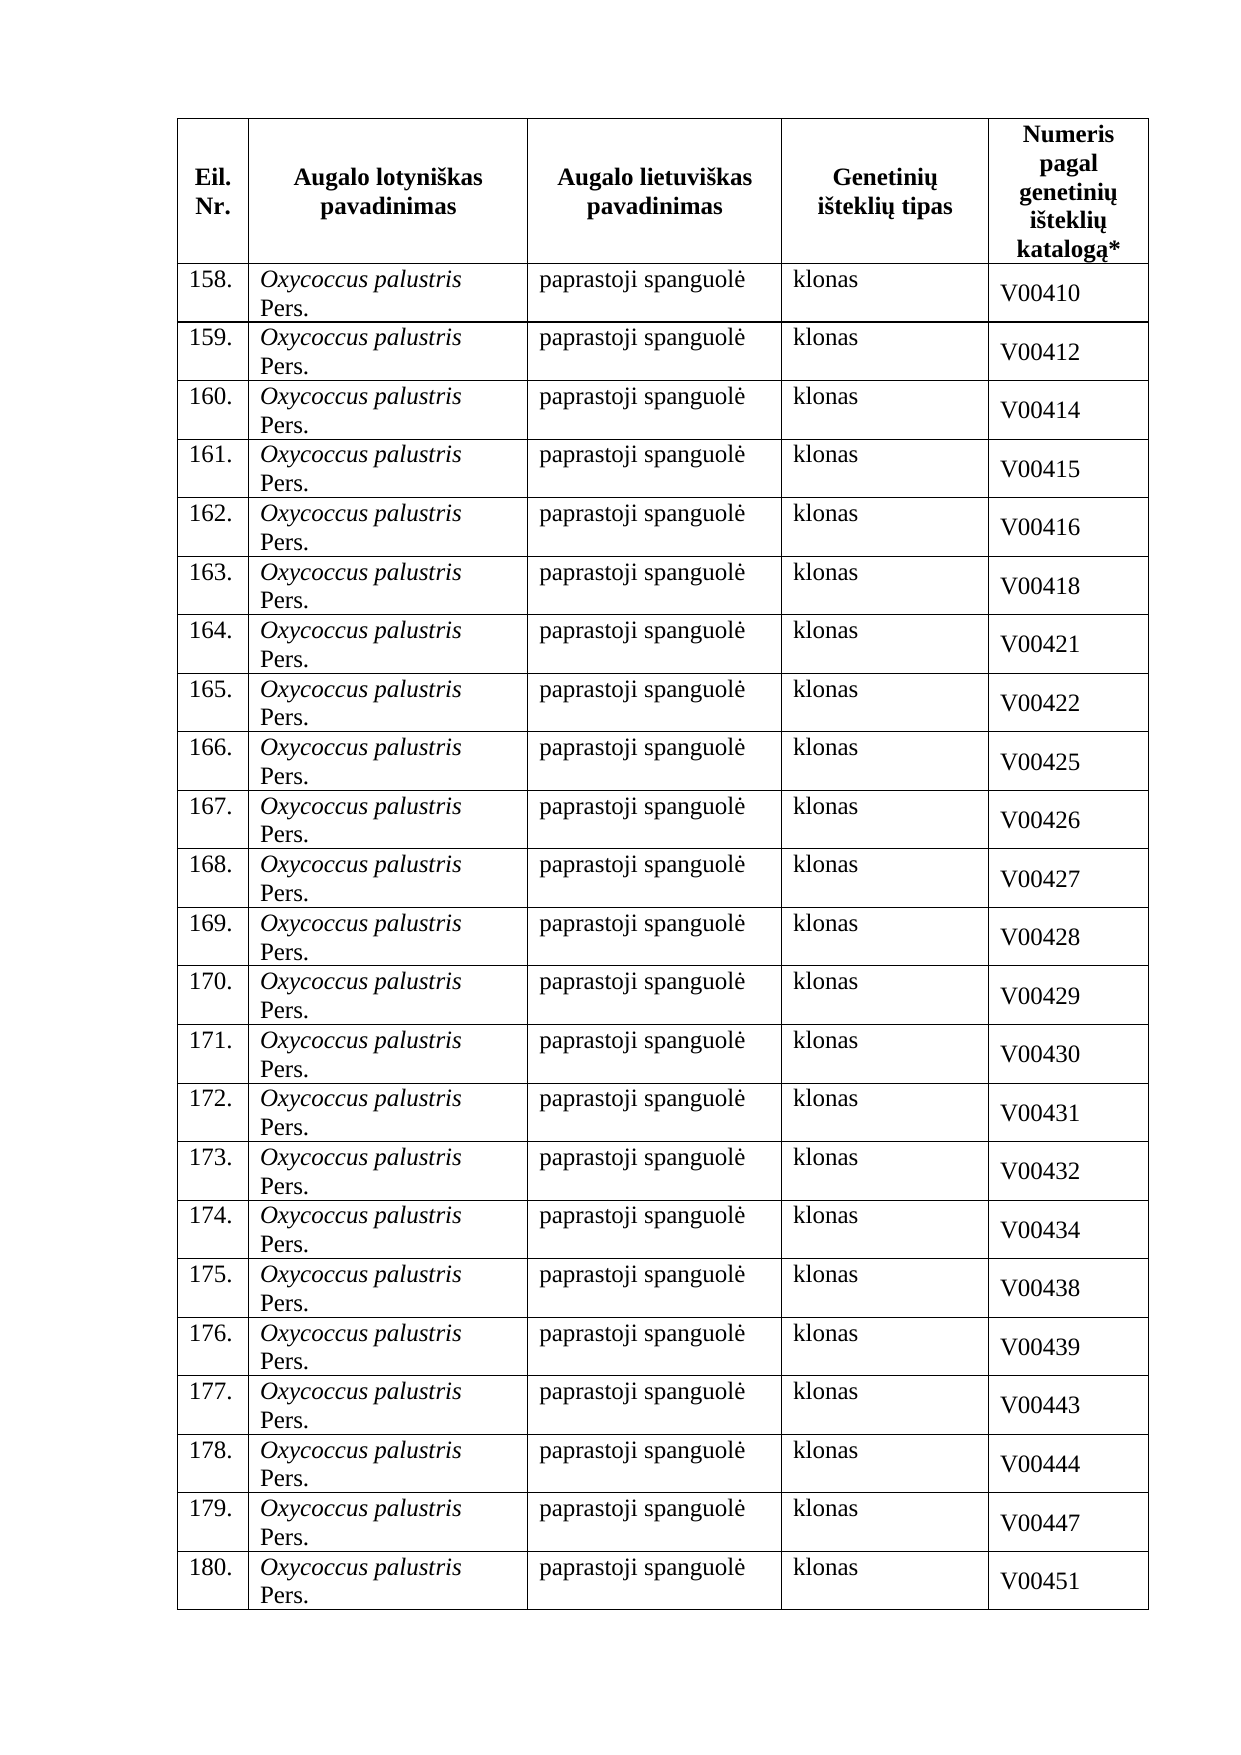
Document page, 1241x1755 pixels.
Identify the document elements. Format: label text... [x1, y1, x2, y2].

table_cell Oxycoccus palustris Pers. [249, 381, 527, 438]
table_cell paprastoji spanguolė [528, 1142, 781, 1199]
table_cell paprastoji spanguolė [528, 1259, 781, 1317]
table_cell klonas [782, 1435, 988, 1492]
table_cell klonas [782, 1493, 988, 1551]
table_cell Oxycoccus palustris Pers. [249, 323, 527, 380]
table_cell paprastoji spanguolė [528, 966, 781, 1024]
table_cell V00439 [989, 1318, 1148, 1375]
table_cell Oxycoccus palustris Pers. [249, 849, 527, 907]
table_cell V00431 [989, 1084, 1148, 1141]
table_cell 174. [178, 1201, 248, 1258]
table_header Eil. Nr. [178, 119, 248, 263]
table_cell V00421 [989, 615, 1148, 673]
table_header Augalo lietuviškas pavadinimas [528, 119, 781, 263]
table_cell 170. [178, 966, 248, 1024]
table_cell klonas [782, 966, 988, 1024]
table_cell paprastoji spanguolė [528, 674, 781, 731]
table_cell paprastoji spanguolė [528, 1435, 781, 1492]
table_cell klonas [782, 323, 988, 380]
table_cell V00438 [989, 1259, 1148, 1317]
table_cell V00418 [989, 557, 1148, 614]
table_cell paprastoji spanguolė [528, 1493, 781, 1551]
table_cell klonas [782, 498, 988, 556]
table_cell 179. [178, 1493, 248, 1551]
table_cell 171. [178, 1025, 248, 1082]
table_cell klonas [782, 1201, 988, 1258]
table_cell Oxycoccus palustris Pers. [249, 440, 527, 497]
table_cell V00412 [989, 323, 1148, 380]
table_cell paprastoji spanguolė [528, 849, 781, 907]
table_cell paprastoji spanguolė [528, 1376, 781, 1434]
table_cell paprastoji spanguolė [528, 732, 781, 790]
table_cell Oxycoccus palustris Pers. [249, 1142, 527, 1199]
table_cell Oxycoccus palustris Pers. [249, 1552, 527, 1609]
table_cell V00410 [989, 264, 1148, 321]
table_cell 169. [178, 908, 248, 965]
table_cell V00444 [989, 1435, 1148, 1492]
table_cell V00414 [989, 381, 1148, 438]
table_cell Oxycoccus palustris Pers. [249, 1025, 527, 1082]
table_cell V00427 [989, 849, 1148, 907]
table_cell 158. [178, 264, 248, 321]
table_cell 164. [178, 615, 248, 673]
table_cell Oxycoccus palustris Pers. [249, 615, 527, 673]
table_cell klonas [782, 849, 988, 907]
table_cell V00422 [989, 674, 1148, 731]
table_cell klonas [782, 908, 988, 965]
table_cell klonas [782, 674, 988, 731]
table_cell Oxycoccus palustris Pers. [249, 498, 527, 556]
table_cell paprastoji spanguolė [528, 791, 781, 848]
table_cell V00451 [989, 1552, 1148, 1609]
table_cell 173. [178, 1142, 248, 1199]
table_cell 180. [178, 1552, 248, 1609]
table_cell Oxycoccus palustris Pers. [249, 674, 527, 731]
table_cell Oxycoccus palustris Pers. [249, 1201, 527, 1258]
table_cell paprastoji spanguolė [528, 1201, 781, 1258]
table_cell 176. [178, 1318, 248, 1375]
table_cell paprastoji spanguolė [528, 498, 781, 556]
table_cell 177. [178, 1376, 248, 1434]
table_cell V00426 [989, 791, 1148, 848]
table_cell V00416 [989, 498, 1148, 556]
table_cell V00447 [989, 1493, 1148, 1551]
table_cell 178. [178, 1435, 248, 1492]
table_cell paprastoji spanguolė [528, 381, 781, 438]
table_cell paprastoji spanguolė [528, 440, 781, 497]
table_cell klonas [782, 1552, 988, 1609]
table_cell 165. [178, 674, 248, 731]
table_cell 172. [178, 1084, 248, 1141]
table_cell Oxycoccus palustris Pers. [249, 908, 527, 965]
table_cell klonas [782, 264, 988, 321]
table_cell klonas [782, 1318, 988, 1375]
table_cell paprastoji spanguolė [528, 1025, 781, 1082]
table_cell V00415 [989, 440, 1148, 497]
table_cell 166. [178, 732, 248, 790]
table_header Genetinių išteklių tipas [782, 119, 988, 263]
table_cell klonas [782, 791, 988, 848]
table_cell klonas [782, 1142, 988, 1199]
table_header Augalo lotyniškas pavadinimas [249, 119, 527, 263]
table_cell klonas [782, 1084, 988, 1141]
table_cell V00425 [989, 732, 1148, 790]
table_cell 160. [178, 381, 248, 438]
table_cell Oxycoccus palustris Pers. [249, 1493, 527, 1551]
table_cell paprastoji spanguolė [528, 323, 781, 380]
table_cell 161. [178, 440, 248, 497]
table_cell Oxycoccus palustris Pers. [249, 1376, 527, 1434]
table_cell klonas [782, 1025, 988, 1082]
table_cell paprastoji spanguolė [528, 1318, 781, 1375]
table_cell V00443 [989, 1376, 1148, 1434]
table_cell V00434 [989, 1201, 1148, 1258]
table_cell 162. [178, 498, 248, 556]
table_cell paprastoji spanguolė [528, 557, 781, 614]
table_cell V00432 [989, 1142, 1148, 1199]
table_cell Oxycoccus palustris Pers. [249, 1435, 527, 1492]
table_cell paprastoji spanguolė [528, 908, 781, 965]
table_cell paprastoji spanguolė [528, 264, 781, 321]
table_cell Oxycoccus palustris Pers. [249, 557, 527, 614]
table_cell klonas [782, 440, 988, 497]
table_cell Oxycoccus palustris Pers. [249, 264, 527, 321]
table_cell 167. [178, 791, 248, 848]
table_cell paprastoji spanguolė [528, 1552, 781, 1609]
table_cell klonas [782, 557, 988, 614]
table_cell Oxycoccus palustris Pers. [249, 966, 527, 1024]
table_cell V00429 [989, 966, 1148, 1024]
table_cell 159. [178, 323, 248, 380]
table_cell Oxycoccus palustris Pers. [249, 791, 527, 848]
table_cell klonas [782, 1376, 988, 1434]
table_header Numeris pagal genetinių išteklių katalogą* [989, 119, 1148, 263]
table_cell 175. [178, 1259, 248, 1317]
table_cell Oxycoccus palustris Pers. [249, 732, 527, 790]
table_cell 168. [178, 849, 248, 907]
table_cell 163. [178, 557, 248, 614]
table_cell klonas [782, 615, 988, 673]
table_cell paprastoji spanguolė [528, 1084, 781, 1141]
table_cell paprastoji spanguolė [528, 615, 781, 673]
table_cell Oxycoccus palustris Pers. [249, 1084, 527, 1141]
table_cell V00428 [989, 908, 1148, 965]
table_cell Oxycoccus palustris Pers. [249, 1259, 527, 1317]
table_cell V00430 [989, 1025, 1148, 1082]
table_cell klonas [782, 732, 988, 790]
table_cell klonas [782, 1259, 988, 1317]
table_cell klonas [782, 381, 988, 438]
table_cell Oxycoccus palustris Pers. [249, 1318, 527, 1375]
